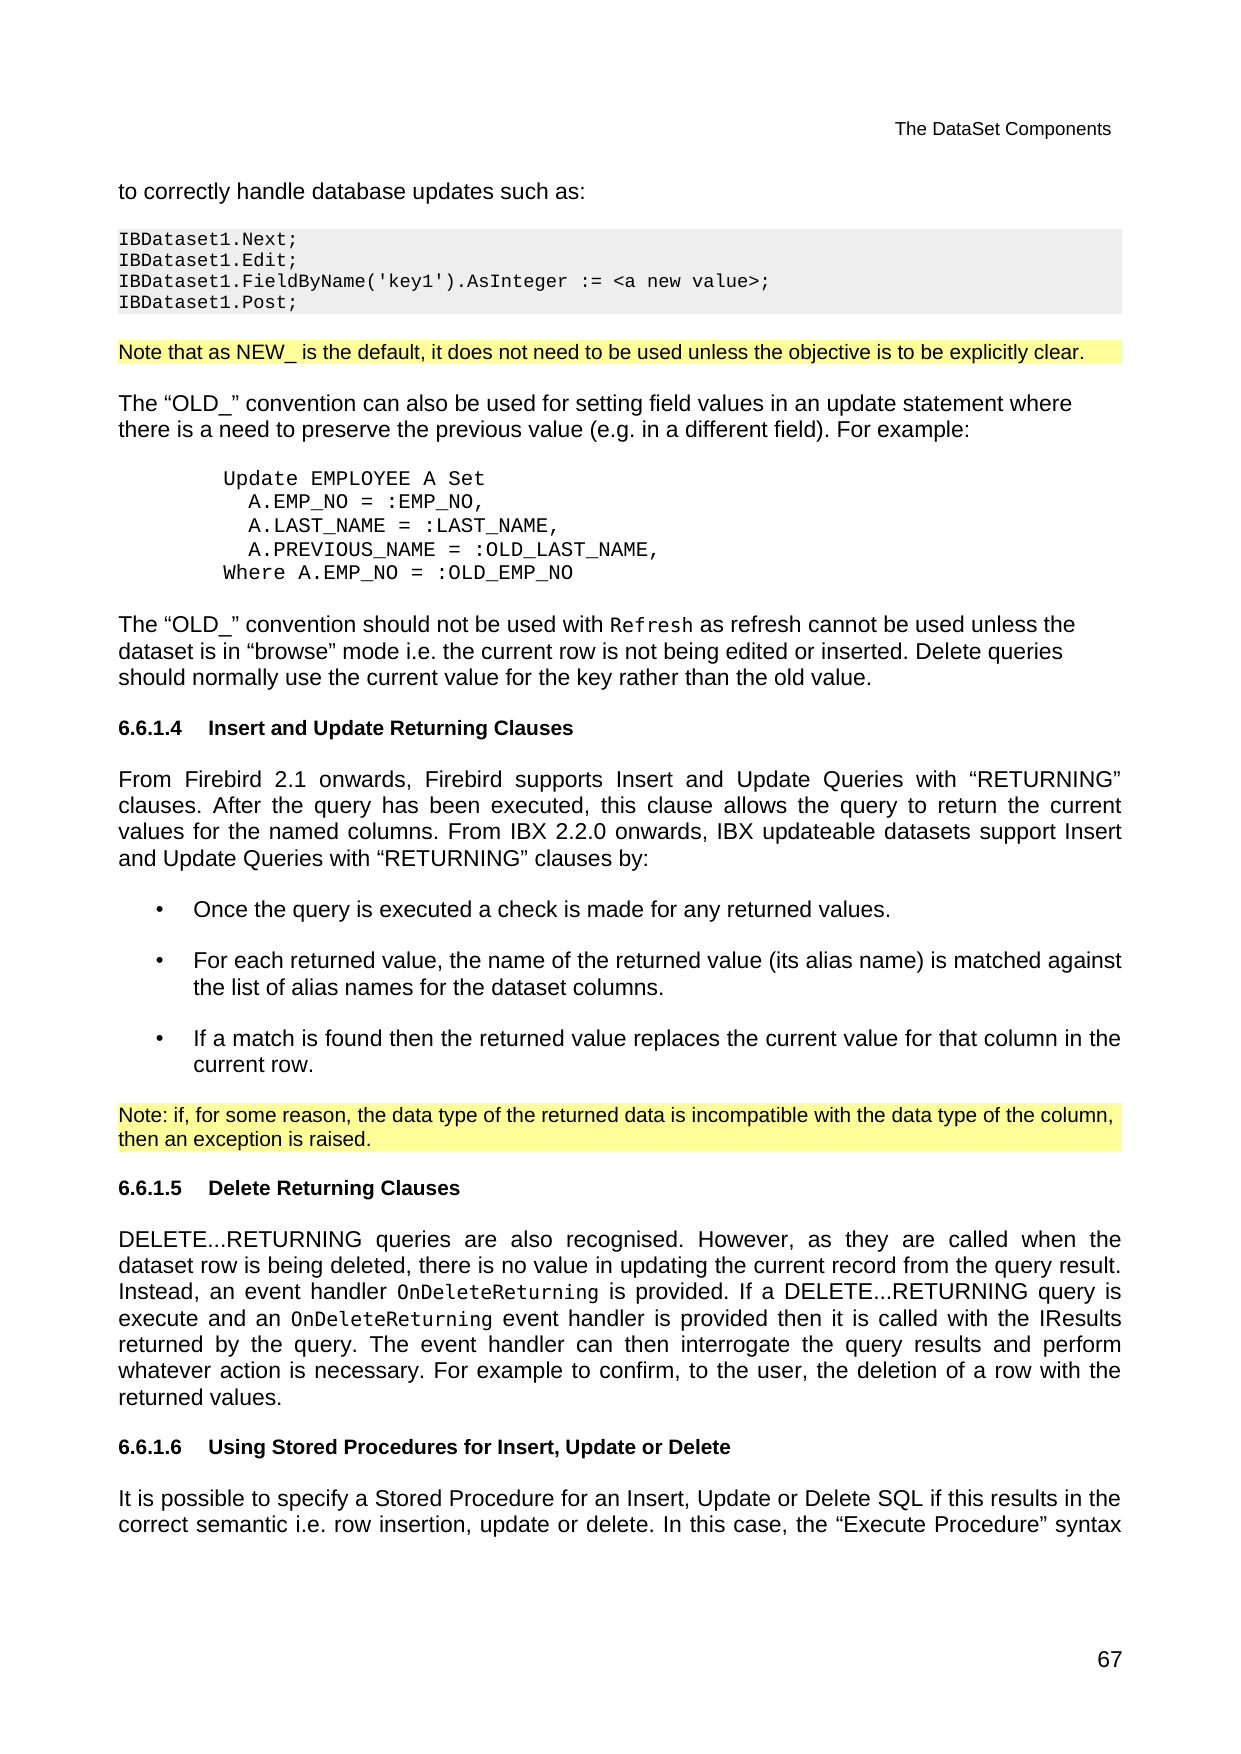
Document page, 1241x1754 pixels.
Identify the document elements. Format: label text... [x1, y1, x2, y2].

text A.EMP_NO = :EMP_NO, [223, 491, 1122, 515]
subtitle Insert and Update Returning Clauses [118, 716, 1122, 740]
text Update EMPLOYEE A Set [223, 468, 1122, 491]
text Note: if, for some reason, the data type of the returned data is incompatible with the data type of the column, then an exception is raised. [118, 1103, 1122, 1151]
text A.PREVIOUS_NAME = :OLD_LAST_NAME, [223, 539, 1122, 562]
subtitle Delete Returning Clauses [118, 1176, 1122, 1200]
text DELETE...RETURNING queries are also recognised. However, as they are called when the dataset row is being deleted, there is no value in updating the current record from the query result. Instead, an event handler OnDeleteReturning is provided. If a DELETE...RETURNING query is execute and an OnDeleteReturning event handler is provided then it is called with the IResults returned by the query. The event handler can then interrogate the query results and perform whatever action is necessary. For example to confirm, to the user, the deletion of a row with the returned values. [118, 1226, 1122, 1410]
text IBDataset1.Edit; [118, 251, 1122, 272]
subtitle Using Stored Procedures for Insert, Update or Delete [118, 1435, 1122, 1459]
list If a match is found then the returned value replaces the current value for that column in the current row. [156, 1025, 1122, 1078]
text to correctly handle database updates such as: [118, 178, 1122, 204]
text From Firebird 2.1 onwards, Firebird supports Insert and Update Queries with “RETURNING” clauses. After the query has been executed, this clause allows the query to return the current values for the named columns. From IBX 2.2.0 onwards, IBX updateable datasets support Insert and Update Queries with “RETURNING” clauses by: [118, 766, 1122, 871]
text The “OLD_” convention can also be used for setting field values in an update statement where there is a need to preserve the previous value (e.g. in a different field). For example: [118, 389, 1122, 442]
text A.LAST_NAME = :LAST_NAME, [223, 515, 1122, 539]
text Where A.EMP_NO = :OLD_EMP_NO [223, 562, 1122, 586]
list Once the query is executed a check is made for any returned values. [156, 896, 1122, 922]
text IBDataset1.FieldByName('key1').AsInteger := <a new value>; [118, 272, 1122, 293]
text IBDataset1.Next; [118, 229, 1122, 251]
text IBDataset1.Post; [118, 293, 1122, 314]
list For each returned value, the name of the returned value (its alias name) is matched against the list of alias names for the dataset columns. [156, 947, 1122, 1000]
text The “OLD_” convention should not be used with Refresh as refresh cannot be used unless the dataset is in “browse” mode i.e. the current row is not being edited or inserted. Delete queries should normally use the current value for the key rather than the old value. [118, 611, 1122, 691]
text It is possible to specify a Stored Procedure for an Insert, Update or Delete SQL if this results in the correct semantic i.e. row insertion, update or delete. In this case, the “Execute Procedure” syntax [118, 1484, 1122, 1537]
text Note that as NEW_ is the default, it does not need to be used unless the objective is to be explicitly clear. [118, 340, 1122, 364]
